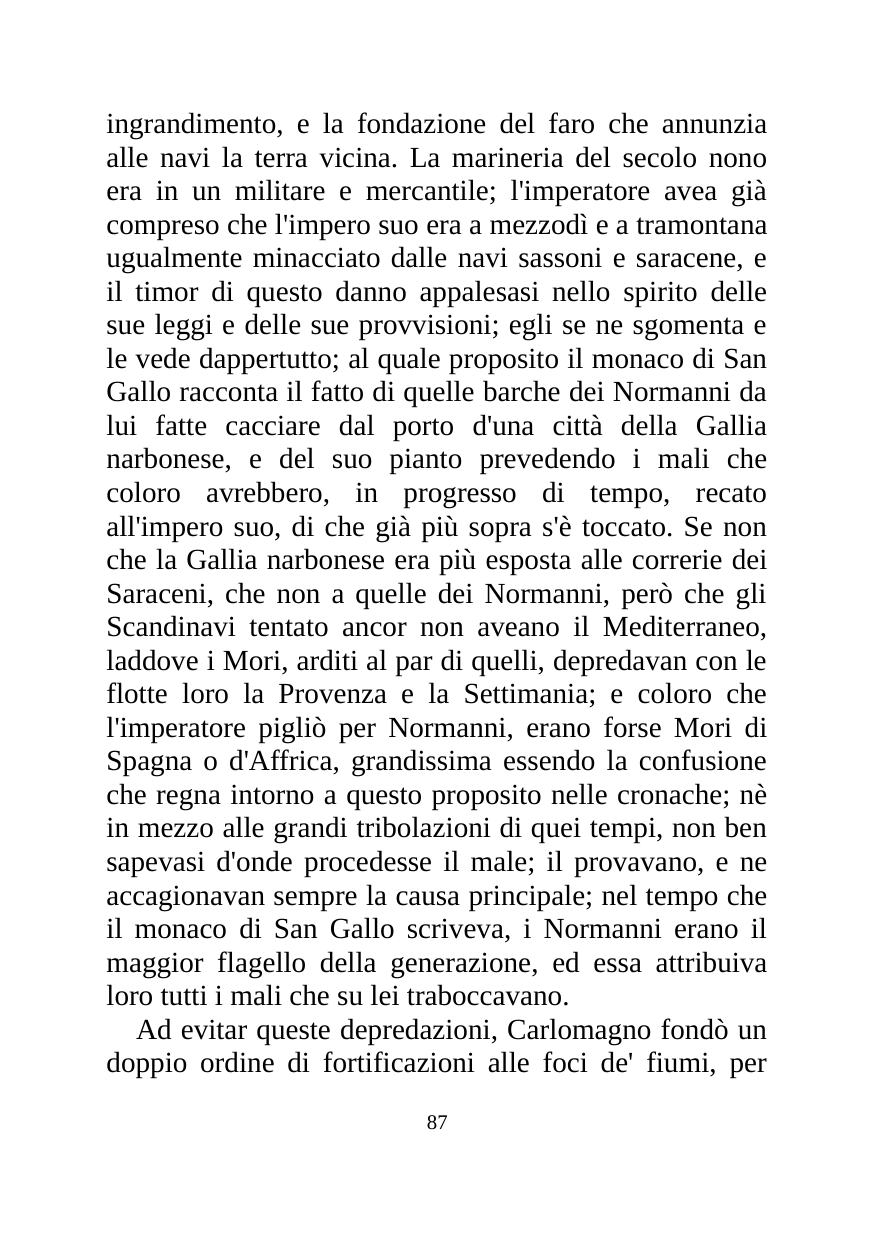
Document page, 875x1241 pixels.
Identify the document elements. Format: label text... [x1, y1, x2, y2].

text Ad evitar queste depredazioni, Carlomagno fondò un doppio ordine di fortificazioni alle foci de' fiumi, per [106, 1012, 768, 1079]
text ingrandimento, e la fondazione del faro che annunzia alle navi la terra vicina. La marineria del secolo nono era in un militare e mercantile; l'imperatore avea già compreso che l'impero suo era a mezzodì e a tramontana ugualmente minacciato dalle navi sassoni e saracene, e il timor di questo danno appalesasi nello spirito delle sue leggi e delle sue provvisioni; egli se ne sgomenta e le vede dappertutto; al quale proposito il monaco di San Gallo racconta il fatto di quelle barche dei Normanni da lui fatte cacciare dal porto d'una città della Gallia narbonese, e del suo pianto prevedendo i mali che coloro avrebbero, in progresso di tempo, recato all'impero suo, di che già più sopra s'è toccato. Se non che la Gallia narbonese era più esposta alle correrie dei Saraceni, che non a quelle dei Normanni, però che gli Scandinavi tentato ancor non aveano il Mediterraneo, laddove i Mori, arditi al par di quelli, depredavan con le flotte loro la Provenza e la Settimania; e coloro che l'imperatore pigliò per Normanni, erano forse Mori di Spagna o d'Affrica, grandissima essendo la confusione che regna intorno a questo proposito nelle cronache; nè in mezzo alle grandi tribolazioni di quei tempi, non ben sapevasi d'onde procedesse il male; il provavano, e ne accagionavan sempre la causa principale; nel tempo che il monaco di San Gallo scriveva, i Normanni erano il maggior flagello della generazione, ed essa attribuiva loro tutti i mali che su lei traboccavano. [106, 106, 768, 1012]
